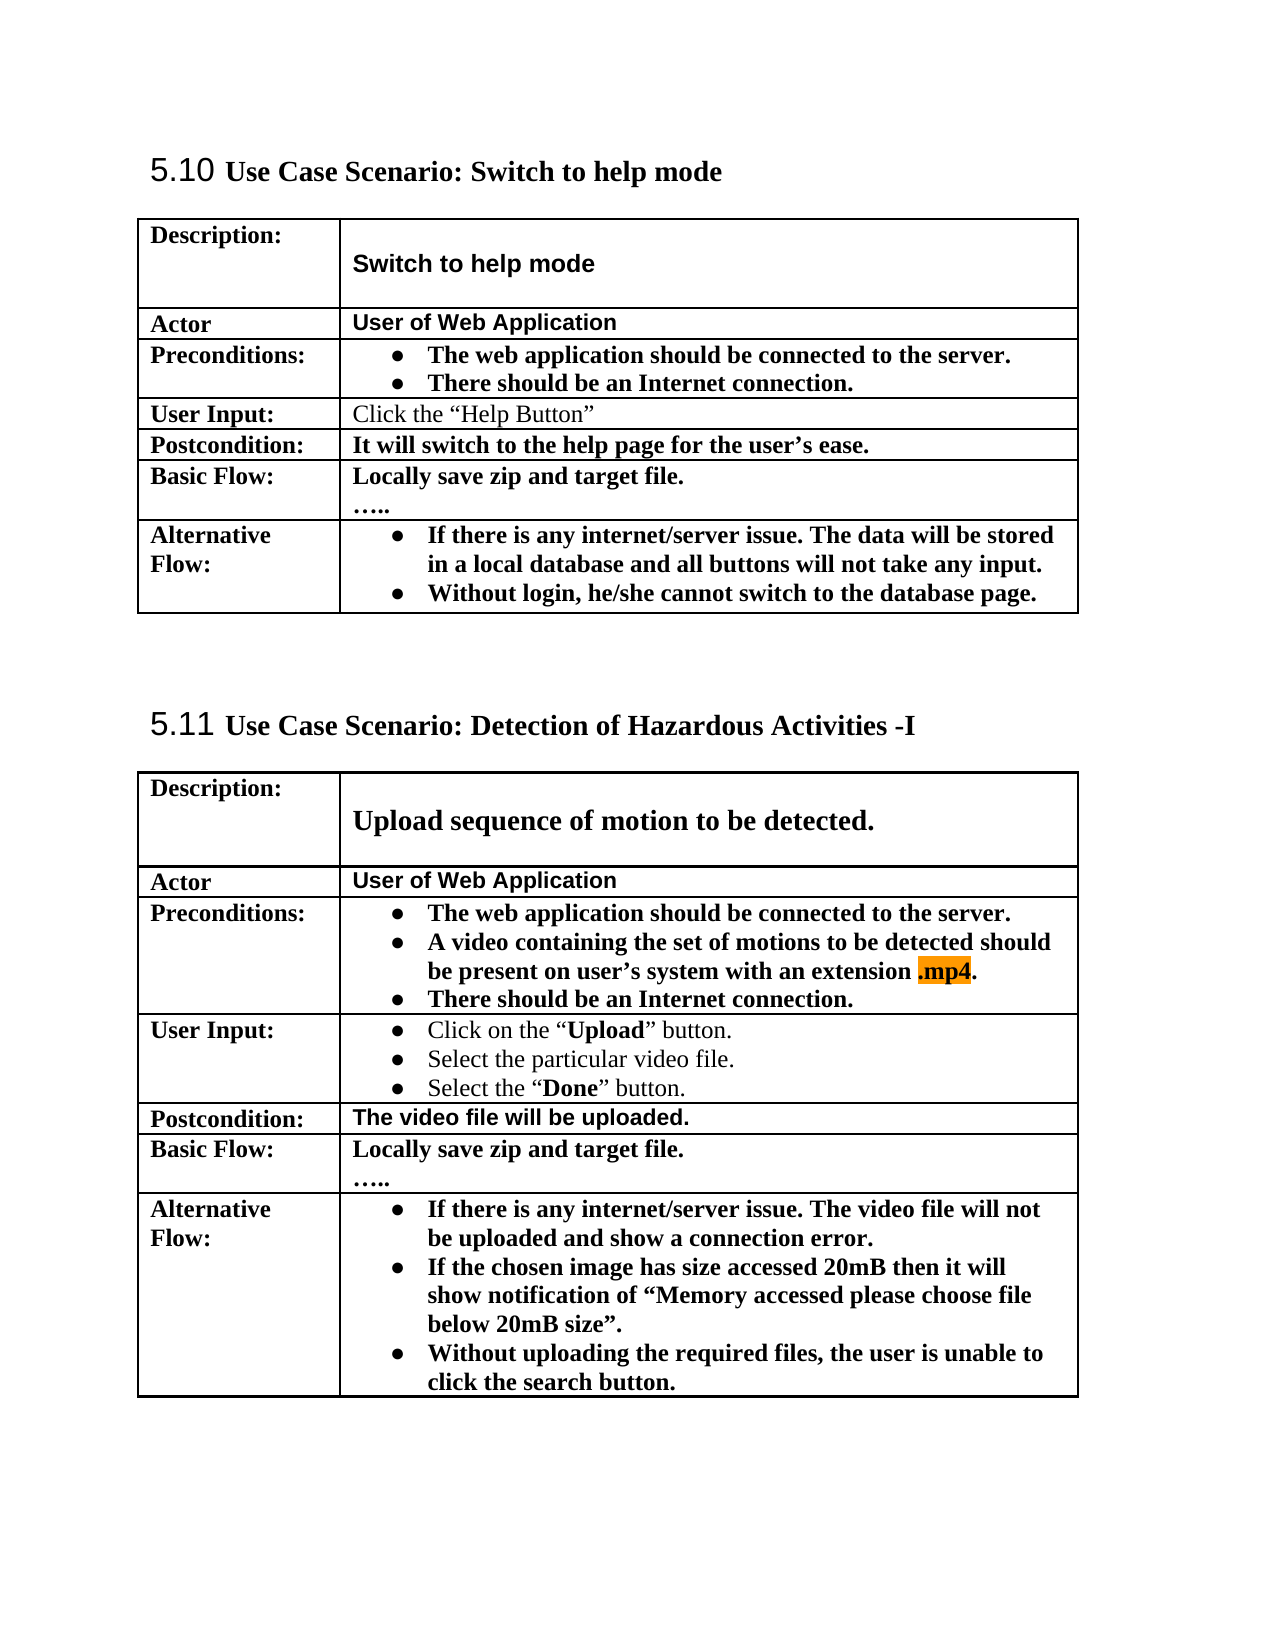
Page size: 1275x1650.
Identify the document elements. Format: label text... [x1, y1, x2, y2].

table_cell Basic Flow: [139, 1135, 339, 1192]
subtitle Use Case Scenario: Switch to help mode [150, 150, 1125, 188]
table_cell If there is any internet/server issue. The data will be stored in a local database and all buttons will not take any input. Without login, he/she cannot switch to the database page. [341, 521, 1077, 612]
table_cell Alternative Flow: [139, 1194, 339, 1395]
table_cell Locally save zip and target file. ….. [341, 461, 1077, 518]
table_cell The web application should be connected to the server. A video containing the set of motions to be detected should be present on user’s system with an extension .mp4. There should be an Internet connection. [341, 898, 1077, 1013]
table_cell Alternative Flow: [139, 521, 339, 612]
table_header Description: [139, 774, 339, 865]
table_cell Preconditions: [139, 340, 339, 397]
subtitle Use Case Scenario: Detection of Hazardous Activities -I [150, 704, 1125, 742]
table_cell Actor [139, 309, 339, 338]
table_cell Preconditions: [139, 898, 339, 1013]
table_cell Actor [139, 868, 339, 896]
table_cell The video file will be uploaded. [341, 1104, 1077, 1132]
table_cell User Input: [139, 1015, 339, 1102]
table_cell Basic Flow: [139, 461, 339, 518]
table_cell User of Web Application [341, 309, 1077, 338]
table_cell User of Web Application [341, 868, 1077, 896]
table_cell It will switch to the help page for the user’s ease. [341, 430, 1077, 459]
table_cell Postcondition: [139, 430, 339, 459]
table_header Description: [139, 220, 339, 307]
table_cell The web application should be connected to the server. There should be an Internet connection. [341, 340, 1077, 397]
table_header Switch to help mode [341, 220, 1077, 307]
table_cell Click on the “Upload” button. Select the particular video file. Select the “Done” button. [341, 1015, 1077, 1102]
table_header Upload sequence of motion to be detected. [341, 774, 1077, 865]
table_cell User Input: [139, 399, 339, 428]
table_cell Postcondition: [139, 1104, 339, 1132]
table_cell If there is any internet/server issue. The video file will not be uploaded and show a connection error. If the chosen image has size accessed 20mB then it will show notification of “Memory accessed please choose file below 20mB size”. Without uploading the required files, the user is unable to click the search button. [341, 1194, 1077, 1395]
table_cell Locally save zip and target file. ….. [341, 1135, 1077, 1192]
table_cell Click the “Help Button” [341, 399, 1077, 428]
